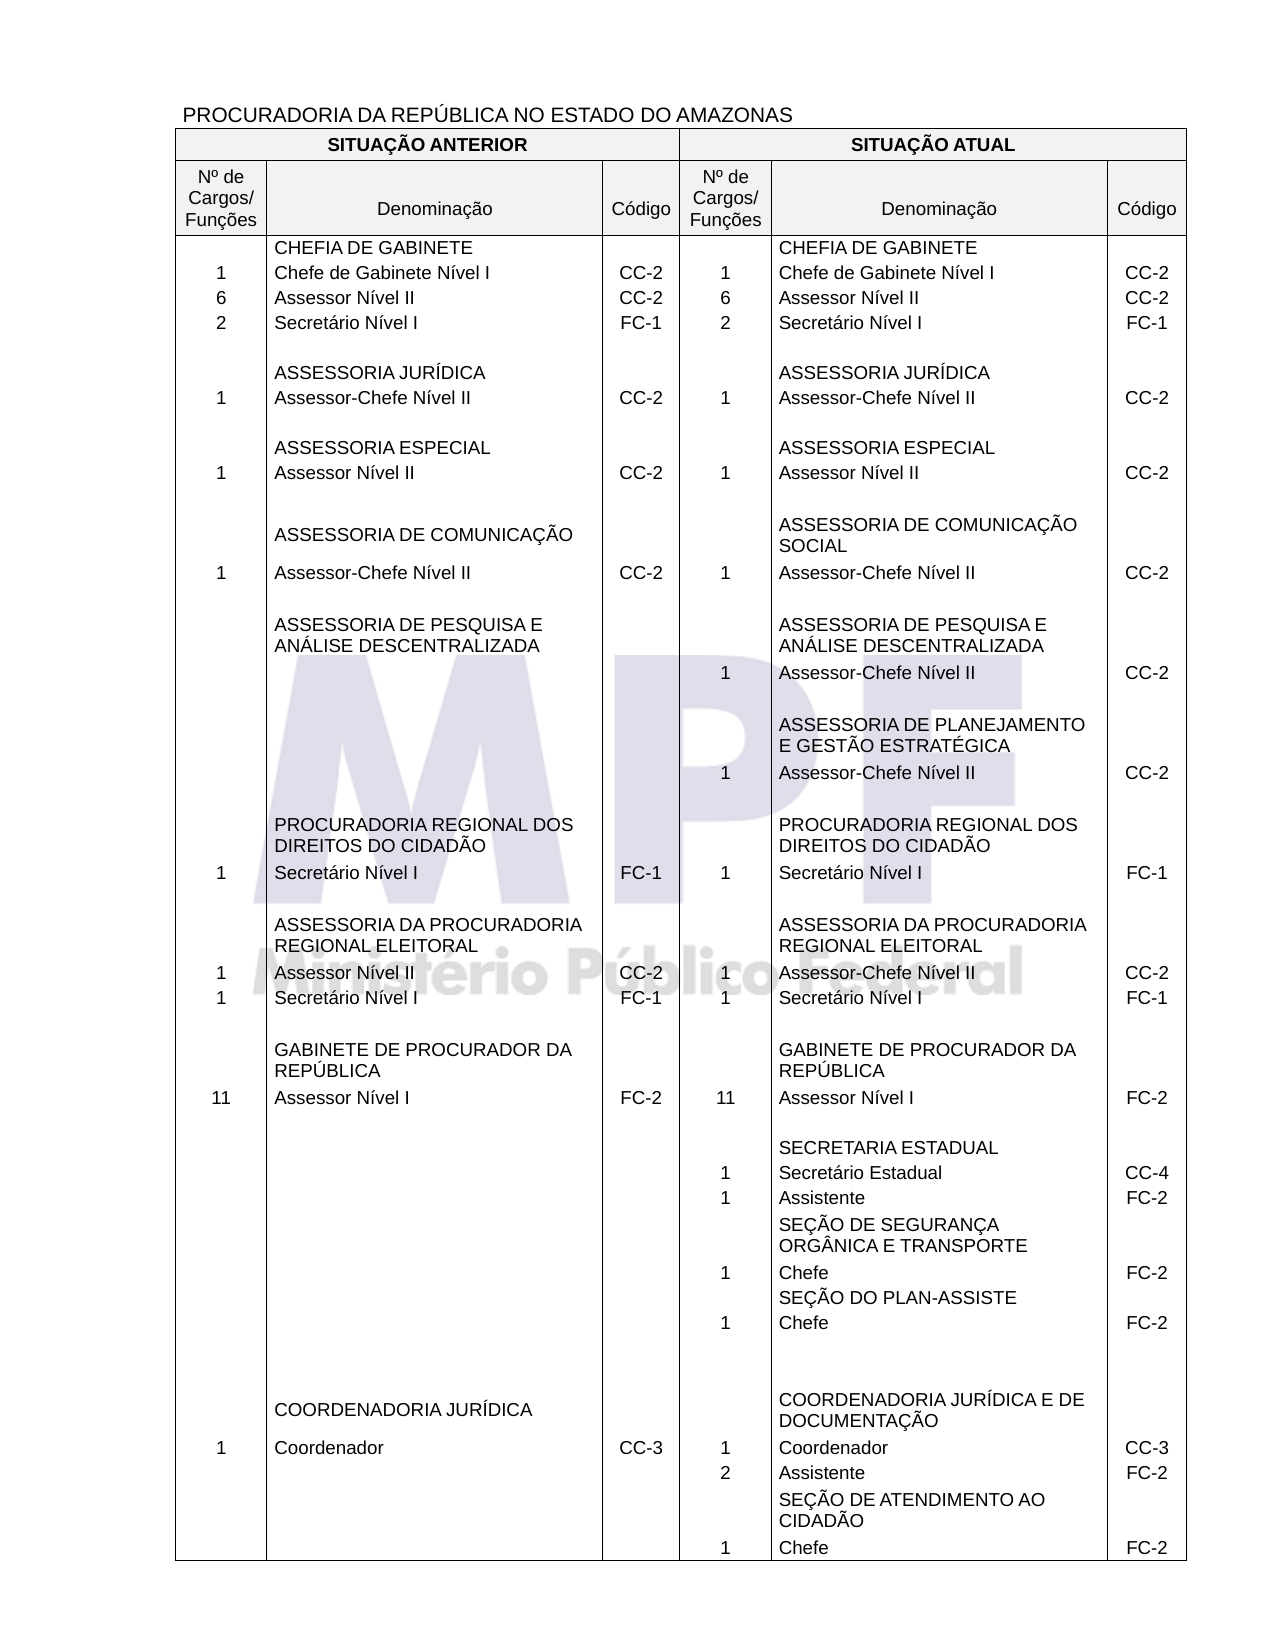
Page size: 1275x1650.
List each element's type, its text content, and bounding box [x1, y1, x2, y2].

table_cell 1 [680, 1535, 771, 1560]
table_cell [1108, 1135, 1186, 1160]
table_cell CC-3 [1108, 1435, 1186, 1460]
table_cell ASSESSORIA DE COMUNICAÇÃO [267, 510, 602, 560]
table_cell [680, 510, 771, 560]
table_cell [176, 435, 266, 460]
table_cell [1108, 685, 1186, 710]
table_cell 2 [680, 1460, 771, 1485]
table_cell [1108, 710, 1186, 760]
table_cell [1108, 1360, 1186, 1385]
table_cell [680, 1135, 771, 1160]
table_cell 1 [680, 1185, 771, 1210]
table_cell 1 [176, 385, 266, 410]
table_cell [603, 660, 679, 685]
table_cell [176, 1010, 266, 1035]
table_cell Secretário Nível I [267, 860, 602, 885]
table_cell Chefe de Gabinete Nível I [267, 260, 602, 285]
table_cell [1108, 885, 1186, 910]
table_cell CHEFIA DE GABINETE [772, 236, 1107, 260]
table_cell [267, 785, 602, 810]
table_cell [267, 1135, 602, 1160]
table_cell [1108, 810, 1186, 860]
table_cell [603, 760, 679, 785]
table_cell [1108, 435, 1186, 460]
table_cell 1 [176, 1435, 266, 1460]
table_cell [603, 785, 679, 810]
table_cell [176, 810, 266, 860]
table_cell [603, 1535, 679, 1560]
table_cell SEÇÃO DE SEGURANÇA ORGÂNICA E TRANSPORTE [772, 1210, 1107, 1260]
table_cell SEÇÃO DE ATENDIMENTO AO CIDADÃO [772, 1485, 1107, 1535]
table_cell 1 [680, 1260, 771, 1285]
table_cell [603, 510, 679, 560]
table_cell 2 [680, 310, 771, 335]
table_cell Secretário Nível I [772, 310, 1107, 335]
table_cell Assessor-Chefe Nível II [772, 660, 1107, 685]
table_cell [680, 610, 771, 660]
table_cell [1108, 1035, 1186, 1085]
table_cell ASSESSORIA JURÍDICA [772, 360, 1107, 385]
table_cell Assessor Nível II [772, 460, 1107, 485]
table_cell Assessor-Chefe Nível II [772, 560, 1107, 585]
table_cell [176, 1460, 266, 1485]
table_cell [1108, 1010, 1186, 1035]
table_cell [603, 710, 679, 760]
table_cell FC-2 [603, 1085, 679, 1110]
table_cell [176, 1310, 266, 1335]
table_cell [603, 360, 679, 385]
table_cell COORDENADORIA JURÍDICA E DE DOCUMENTAÇÃO [772, 1385, 1107, 1435]
table_cell [680, 410, 771, 435]
table_cell 1 [176, 560, 266, 585]
table_cell FC-2 [1108, 1085, 1186, 1110]
table_cell [603, 1460, 679, 1485]
table_cell [267, 1260, 602, 1285]
table_cell [267, 710, 602, 760]
table_header PROCURADORIA DA REPÚBLICA NO ESTADO DO AMAZONAS [175, 103, 1187, 127]
table_cell [772, 785, 1107, 810]
table_cell CC-2 [1108, 960, 1186, 985]
table_cell [603, 1110, 679, 1135]
table_cell [1108, 1385, 1186, 1435]
table_cell ASSESSORIA DE PESQUISA E ANÁLISE DESCENTRALIZADA [772, 610, 1107, 660]
table_cell [267, 1335, 602, 1360]
table_cell [603, 1360, 679, 1385]
table_cell [176, 1385, 266, 1435]
table_cell [680, 1360, 771, 1385]
table_cell 1 [176, 960, 266, 985]
table_cell [772, 1360, 1107, 1385]
table_cell [267, 1285, 602, 1310]
table_cell [603, 435, 679, 460]
table_cell [603, 1485, 679, 1535]
table_cell [772, 1010, 1107, 1035]
table_cell SECRETARIA ESTADUAL [772, 1135, 1107, 1160]
table_cell [603, 1260, 679, 1285]
table_cell [176, 710, 266, 760]
table_cell [176, 760, 266, 785]
table_cell [267, 685, 602, 710]
table_cell [267, 1160, 602, 1185]
table_cell [176, 335, 266, 360]
table_cell SEÇÃO DO PLAN-ASSISTE [772, 1285, 1107, 1310]
table_cell [603, 885, 679, 910]
table_cell [680, 1035, 771, 1085]
table_cell CC-4 [1108, 1160, 1186, 1185]
table_cell CC-2 [1108, 385, 1186, 410]
table_cell FC-1 [603, 860, 679, 885]
table_cell [267, 660, 602, 685]
picture [253, 655, 266, 995]
table_cell [772, 410, 1107, 435]
table_cell PROCURADORIA REGIONAL DOS DIREITOS DO CIDADÃO [772, 810, 1107, 860]
table_cell [267, 1110, 602, 1135]
table_cell Assessor-Chefe Nível II [772, 760, 1107, 785]
table_cell 2 [176, 310, 266, 335]
table_cell [772, 585, 1107, 610]
table_cell [772, 685, 1107, 710]
table_cell [267, 485, 602, 510]
table_cell [680, 485, 771, 510]
table_cell [267, 885, 602, 910]
table_cell [176, 585, 266, 610]
table_cell [680, 1335, 771, 1360]
table_cell [603, 810, 679, 860]
table_cell [603, 610, 679, 660]
table_cell [603, 485, 679, 510]
table_cell 1 [176, 860, 266, 885]
table_cell [1108, 360, 1186, 385]
table_cell [176, 1135, 266, 1160]
table_cell [176, 1210, 266, 1260]
table_cell CC-3 [603, 1435, 679, 1460]
table_cell [680, 335, 771, 360]
picture [267, 655, 602, 995]
table_cell 1 [680, 460, 771, 485]
table_cell [1108, 485, 1186, 510]
table_cell CC-2 [1108, 660, 1186, 685]
table_cell [267, 1185, 602, 1210]
table_cell 1 [680, 1310, 771, 1335]
table_cell ASSESSORIA DA PROCURADORIA REGIONAL ELEITORAL [772, 910, 1107, 960]
table_cell [603, 236, 679, 260]
table_cell [1108, 236, 1186, 260]
table_cell 1 [176, 460, 266, 485]
table_cell Código [1108, 161, 1186, 235]
table_cell [176, 685, 266, 710]
table_cell [267, 585, 602, 610]
table_cell Chefe de Gabinete Nível I [772, 260, 1107, 285]
table_cell Chefe [772, 1260, 1107, 1285]
table_cell [176, 910, 266, 960]
table_cell ASSESSORIA JURÍDICA [267, 360, 602, 385]
table_cell Secretário Nível I [772, 985, 1107, 1010]
table_cell FC-2 [1108, 1535, 1186, 1560]
table_cell [176, 1110, 266, 1135]
table_cell [680, 785, 771, 810]
table_cell 11 [176, 1085, 266, 1110]
table_cell CC-2 [1108, 285, 1186, 310]
table_cell [772, 1335, 1107, 1360]
table_cell [603, 1310, 679, 1335]
table_cell 1 [680, 660, 771, 685]
table_cell [603, 335, 679, 360]
table_cell 1 [680, 960, 771, 985]
table_cell Assessor-Chefe Nível II [267, 385, 602, 410]
table_cell [176, 1535, 266, 1560]
table_cell CC-2 [1108, 560, 1186, 585]
table_cell 1 [680, 760, 771, 785]
table_cell FC-1 [1108, 860, 1186, 885]
table_cell FC-2 [1108, 1460, 1186, 1485]
table_cell CC-2 [1108, 260, 1186, 285]
table_cell FC-1 [603, 985, 679, 1010]
table_cell [1108, 910, 1186, 960]
table_cell Assessor Nível I [772, 1085, 1107, 1110]
table_cell [680, 435, 771, 460]
table_cell Assessor Nível I [267, 1085, 602, 1110]
table_cell [267, 335, 602, 360]
table_cell FC-1 [603, 310, 679, 335]
table_cell [603, 1160, 679, 1185]
table_cell Chefe [772, 1310, 1107, 1335]
table_cell PROCURADORIA REGIONAL DOS DIREITOS DO CIDADÃO [267, 810, 602, 860]
table_cell [603, 1035, 679, 1085]
table_cell [603, 1185, 679, 1210]
table_cell 6 [680, 285, 771, 310]
table_cell [1108, 335, 1186, 360]
table_cell 11 [680, 1085, 771, 1110]
table_cell [772, 485, 1107, 510]
table_cell Coordenador [267, 1435, 602, 1460]
table_cell [1108, 1110, 1186, 1135]
table_cell [603, 910, 679, 960]
table_cell [680, 910, 771, 960]
table_cell [603, 685, 679, 710]
table_cell [176, 1360, 266, 1385]
table_cell ASSESSORIA DE PESQUISA E ANÁLISE DESCENTRALIZADA [267, 610, 602, 660]
table_cell [267, 1360, 602, 1385]
table_cell [1108, 410, 1186, 435]
table_cell Assessor Nível II [267, 460, 602, 485]
table_cell ASSESSORIA ESPECIAL [772, 435, 1107, 460]
table_cell [680, 885, 771, 910]
table_cell [772, 885, 1107, 910]
table_cell 1 [680, 985, 771, 1010]
table_cell Coordenador [772, 1435, 1107, 1460]
table_cell ASSESSORIA DA PROCURADORIA REGIONAL ELEITORAL [267, 910, 602, 960]
table_cell GABINETE DE PROCURADOR DA REPÚBLICA [772, 1035, 1107, 1085]
table_cell [603, 1335, 679, 1360]
table_cell 6 [176, 285, 266, 310]
table_cell [603, 1010, 679, 1035]
table_cell [680, 685, 771, 710]
table_cell Assistente [772, 1460, 1107, 1485]
table_cell [1108, 1210, 1186, 1260]
table_cell [1108, 510, 1186, 560]
table_cell [680, 1285, 771, 1310]
table_cell [1108, 610, 1186, 660]
table_cell Nº de Cargos/ Funções [176, 161, 266, 235]
table_cell Assessor Nível II [772, 285, 1107, 310]
table_cell CC-2 [603, 285, 679, 310]
table_cell [267, 1460, 602, 1485]
table_cell [1108, 1285, 1186, 1310]
table_cell [176, 1485, 266, 1535]
table_cell [1108, 1335, 1186, 1360]
table_cell [680, 710, 771, 760]
picture [680, 655, 771, 995]
table_cell CC-2 [1108, 760, 1186, 785]
table_cell [603, 1285, 679, 1310]
table_cell [267, 1535, 602, 1560]
table_cell Assessor-Chefe Nível II [267, 560, 602, 585]
table_cell CC-2 [603, 560, 679, 585]
table_cell CC-2 [603, 260, 679, 285]
table_cell Assessor Nível II [267, 285, 602, 310]
table_cell [603, 1385, 679, 1435]
table_cell [176, 1185, 266, 1210]
table_cell 1 [680, 385, 771, 410]
picture [603, 655, 679, 995]
table_cell [176, 660, 266, 685]
table_cell Denominação [267, 161, 602, 235]
table_cell Secretário Nível I [267, 310, 602, 335]
table_cell CC-2 [603, 385, 679, 410]
table_cell FC-2 [1108, 1185, 1186, 1210]
table_cell [680, 1110, 771, 1135]
table_cell [680, 1010, 771, 1035]
table_cell [267, 760, 602, 785]
table_cell [176, 1335, 266, 1360]
table_cell [1108, 785, 1186, 810]
table_cell [603, 1135, 679, 1160]
table_cell Chefe [772, 1535, 1107, 1560]
table_cell CC-2 [603, 460, 679, 485]
table_cell [176, 485, 266, 510]
table_cell FC-1 [1108, 310, 1186, 335]
table_cell 1 [176, 985, 266, 1010]
picture [772, 655, 1022, 995]
table_cell Assistente [772, 1185, 1107, 1210]
table_cell Secretário Estadual [772, 1160, 1107, 1185]
table_cell Código [603, 161, 679, 235]
table_cell [680, 585, 771, 610]
table_cell FC-2 [1108, 1310, 1186, 1335]
table_cell [603, 585, 679, 610]
table_cell [267, 1310, 602, 1335]
table_cell [176, 1160, 266, 1185]
table_cell Assessor-Chefe Nível II [772, 385, 1107, 410]
table_cell [267, 1210, 602, 1260]
table_cell [267, 1010, 602, 1035]
table_cell COORDENADORIA JURÍDICA [267, 1385, 602, 1435]
table_cell [680, 236, 771, 260]
table_cell 1 [680, 860, 771, 885]
table_cell [176, 1285, 266, 1310]
table_cell Secretário Nível I [772, 860, 1107, 885]
table_cell [176, 610, 266, 660]
table_cell 1 [680, 560, 771, 585]
table_cell [176, 236, 266, 260]
table_cell [176, 360, 266, 385]
table_cell [680, 1210, 771, 1260]
table_cell [176, 510, 266, 560]
table_cell [680, 1385, 771, 1435]
table_cell GABINETE DE PROCURADOR DA REPÚBLICA [267, 1035, 602, 1085]
table_cell Nº de Cargos/ Funções [680, 161, 771, 235]
table_cell CHEFIA DE GABINETE [267, 236, 602, 260]
table_cell [680, 810, 771, 860]
table_cell 1 [680, 1435, 771, 1460]
table_cell FC-2 [1108, 1260, 1186, 1285]
table_cell CC-2 [603, 960, 679, 985]
table_cell [176, 785, 266, 810]
table_cell [176, 1035, 266, 1085]
table_cell [176, 410, 266, 435]
table_cell ASSESSORIA ESPECIAL [267, 435, 602, 460]
table_cell [603, 1210, 679, 1260]
table_cell [267, 1485, 602, 1535]
table_cell [1108, 585, 1186, 610]
table_cell ASSESSORIA DE COMUNICAÇÃO SOCIAL [772, 510, 1107, 560]
table_cell [772, 335, 1107, 360]
table_cell 1 [680, 1160, 771, 1185]
table_cell 1 [680, 260, 771, 285]
table_cell 1 [176, 260, 266, 285]
table_cell [1108, 1485, 1186, 1535]
table_cell [680, 360, 771, 385]
table_cell [603, 410, 679, 435]
table_cell ASSESSORIA DE PLANEJAMENTO E GESTÃO ESTRATÉGICA [772, 710, 1107, 760]
table_cell [267, 410, 602, 435]
table_cell SITUAÇÃO ANTERIOR [176, 129, 679, 160]
table_cell [176, 1260, 266, 1285]
table_cell Assessor Nível II [267, 960, 602, 985]
table_cell [680, 1485, 771, 1535]
table_cell SITUAÇÃO ATUAL [680, 129, 1186, 160]
table_cell Assessor-Chefe Nível II [772, 960, 1107, 985]
table_cell CC-2 [1108, 460, 1186, 485]
table_cell Secretário Nível I [267, 985, 602, 1010]
table_cell [176, 885, 266, 910]
table_cell FC-1 [1108, 985, 1186, 1010]
table_cell Denominação [772, 161, 1107, 235]
table_cell [772, 1110, 1107, 1135]
